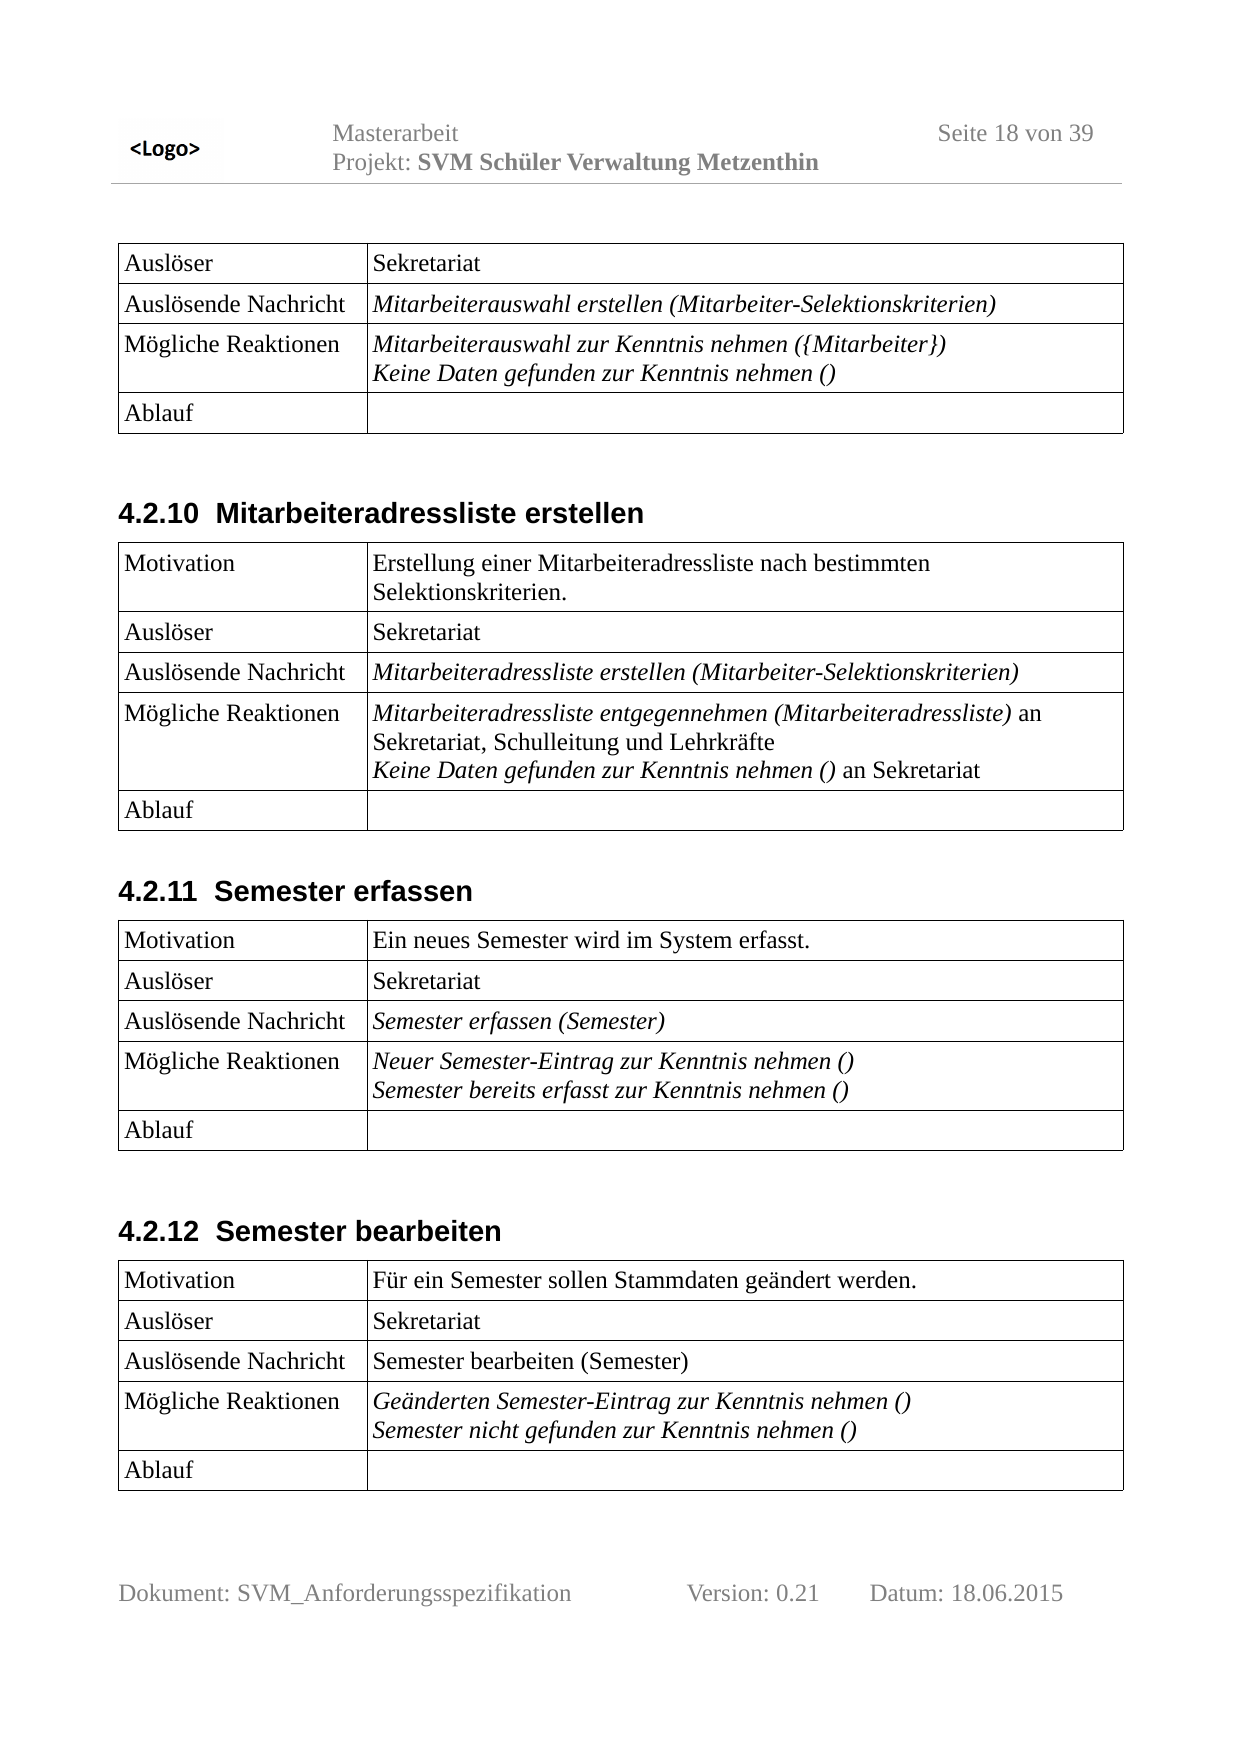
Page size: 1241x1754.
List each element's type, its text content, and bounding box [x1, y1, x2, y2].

table_header Motivation [119, 543, 367, 611]
table_cell Auslöser [119, 612, 367, 652]
table_cell Geänderten Semester-Eintrag zur Kenntnis nehmen () Semester nicht gefunden zur Kenntnis nehmen () [368, 1382, 1123, 1450]
table_cell Semester bearbeiten (Semester) [368, 1341, 1123, 1381]
table_cell Auslösende Nachricht [119, 1341, 367, 1381]
table_cell Mögliche Reaktionen [119, 693, 367, 790]
table_cell Mitarbeiterauswahl erstellen (Mitarbeiter-Selektionskriterien) [368, 284, 1123, 323]
table_cell Semester erfassen (Semester) [368, 1001, 1123, 1041]
table_cell Ablauf [119, 1451, 367, 1490]
table_cell Sekretariat [368, 1301, 1123, 1340]
picture [118, 118, 224, 183]
table_cell Mögliche Reaktionen [119, 324, 367, 392]
table_cell Auslösende Nachricht [119, 284, 367, 323]
table_cell [368, 1451, 1123, 1490]
table_cell Neuer Semester-Eintrag zur Kenntnis nehmen () Semester bereits erfasst zur Kenntnis nehmen () [368, 1042, 1123, 1109]
table_cell Sekretariat [368, 612, 1123, 652]
table_cell Auslöser [119, 244, 367, 283]
subtitle Semester bearbeiten [118, 1214, 1122, 1247]
table_header Motivation [119, 921, 367, 960]
table_cell Mögliche Reaktionen [119, 1042, 367, 1109]
table_cell Auslösende Nachricht [119, 653, 367, 692]
table_cell Mitarbeiterauswahl zur Kenntnis nehmen ({Mitarbeiter}) Keine Daten gefunden zur Kenntnis nehmen () [368, 324, 1123, 392]
table_cell Ablauf [119, 791, 367, 830]
subtitle Semester erfassen [118, 873, 1122, 907]
table_header Motivation [119, 1261, 367, 1300]
table_header Ein neues Semester wird im System erfasst. [368, 921, 1123, 960]
table_cell [368, 393, 1123, 432]
table_header Erstellung einer Mitarbeiteradressliste nach bestimmten Selektionskriterien. [368, 543, 1123, 611]
table_cell Ablauf [119, 1111, 367, 1150]
table_header Für ein Semester sollen Stammdaten geändert werden. [368, 1261, 1123, 1300]
table_cell [368, 1111, 1123, 1150]
table_cell Ablauf [119, 393, 367, 432]
table_cell [368, 791, 1123, 830]
table_cell Auslöser [119, 961, 367, 1000]
table_cell Mitarbeiteradressliste entgegennehmen (Mitarbeiteradressliste) an Sekretariat, Schulleitung und Lehrkräfte Keine Daten gefunden zur Kenntnis nehmen () an Sekretariat [368, 693, 1123, 790]
table_cell Auslöser [119, 1301, 367, 1340]
table_cell Sekretariat [368, 961, 1123, 1000]
table_cell Mitarbeiteradressliste erstellen (Mitarbeiter-Selektionskriterien) [368, 653, 1123, 692]
table_cell Sekretariat [368, 244, 1123, 283]
table_cell Auslösende Nachricht [119, 1001, 367, 1041]
table_cell Mögliche Reaktionen [119, 1382, 367, 1450]
subtitle Mitarbeiteradressliste erstellen [118, 496, 1122, 530]
